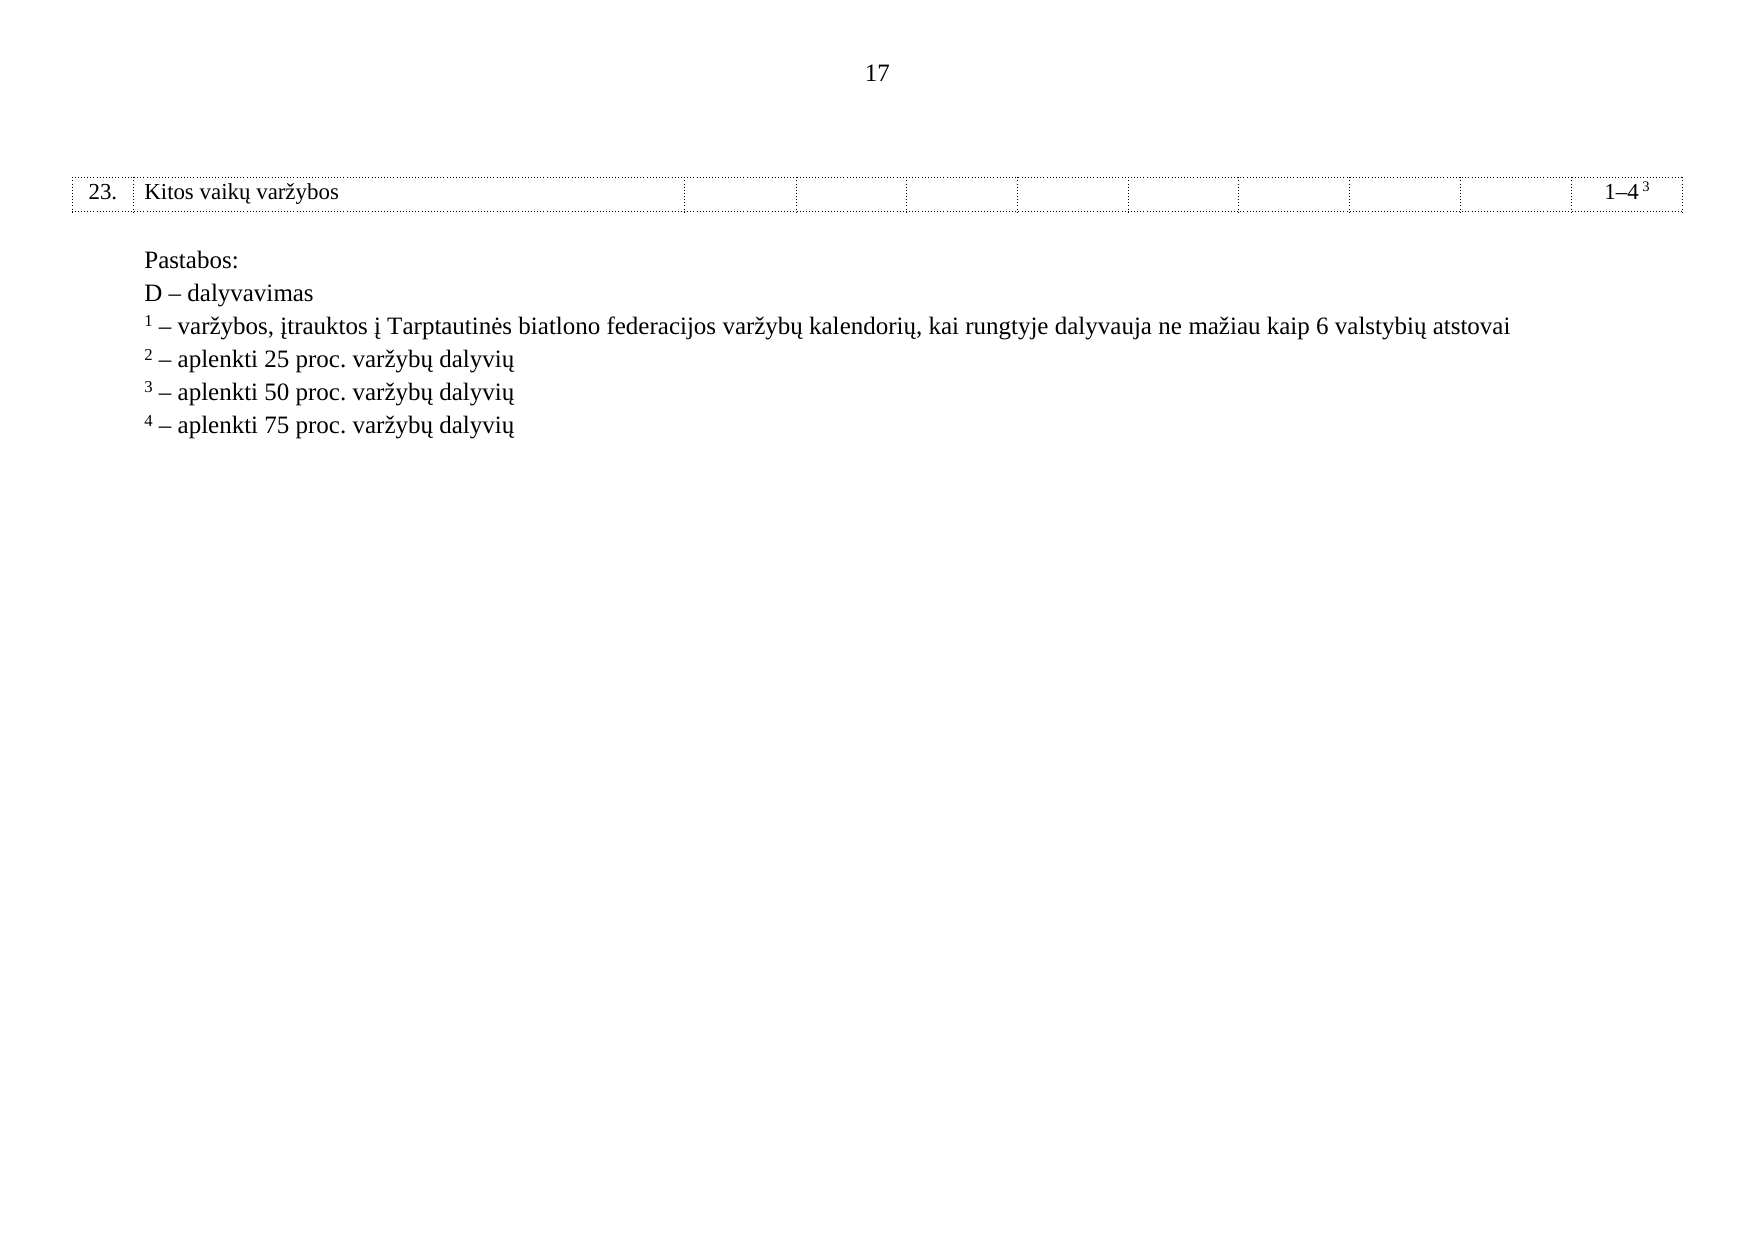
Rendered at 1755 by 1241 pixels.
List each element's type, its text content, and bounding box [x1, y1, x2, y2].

table_cell [72, 211, 133, 245]
table_cell [1350, 177, 1460, 211]
table_cell [1128, 177, 1239, 211]
table_cell Kitos vaikų varžybos [133, 177, 685, 211]
table_cell [1017, 177, 1128, 211]
table_cell 23. [72, 177, 133, 211]
table_cell Pastabos: D – dalyvavimas 1 – varžybos, įtrauktos į Tarptautinės biatlono federacijos varžybų kalendorių, kai rungtyje dalyvauja ne mažiau kaip 6 valstybių atstovai 2 – aplenkti 25 proc. varžybų dalyvių 3 – aplenkti 50 proc. varžybų dalyvių 4 – aplenkti 75 proc. varžybų dalyvių [133, 245, 1682, 443]
table_cell [1239, 177, 1349, 211]
table_cell [796, 177, 906, 211]
table_cell [133, 211, 1682, 245]
table_cell [1460, 177, 1571, 211]
table_cell [685, 177, 796, 211]
table_cell [72, 245, 133, 443]
table_cell [906, 177, 1017, 211]
table_cell 1–4 3 [1571, 177, 1682, 211]
